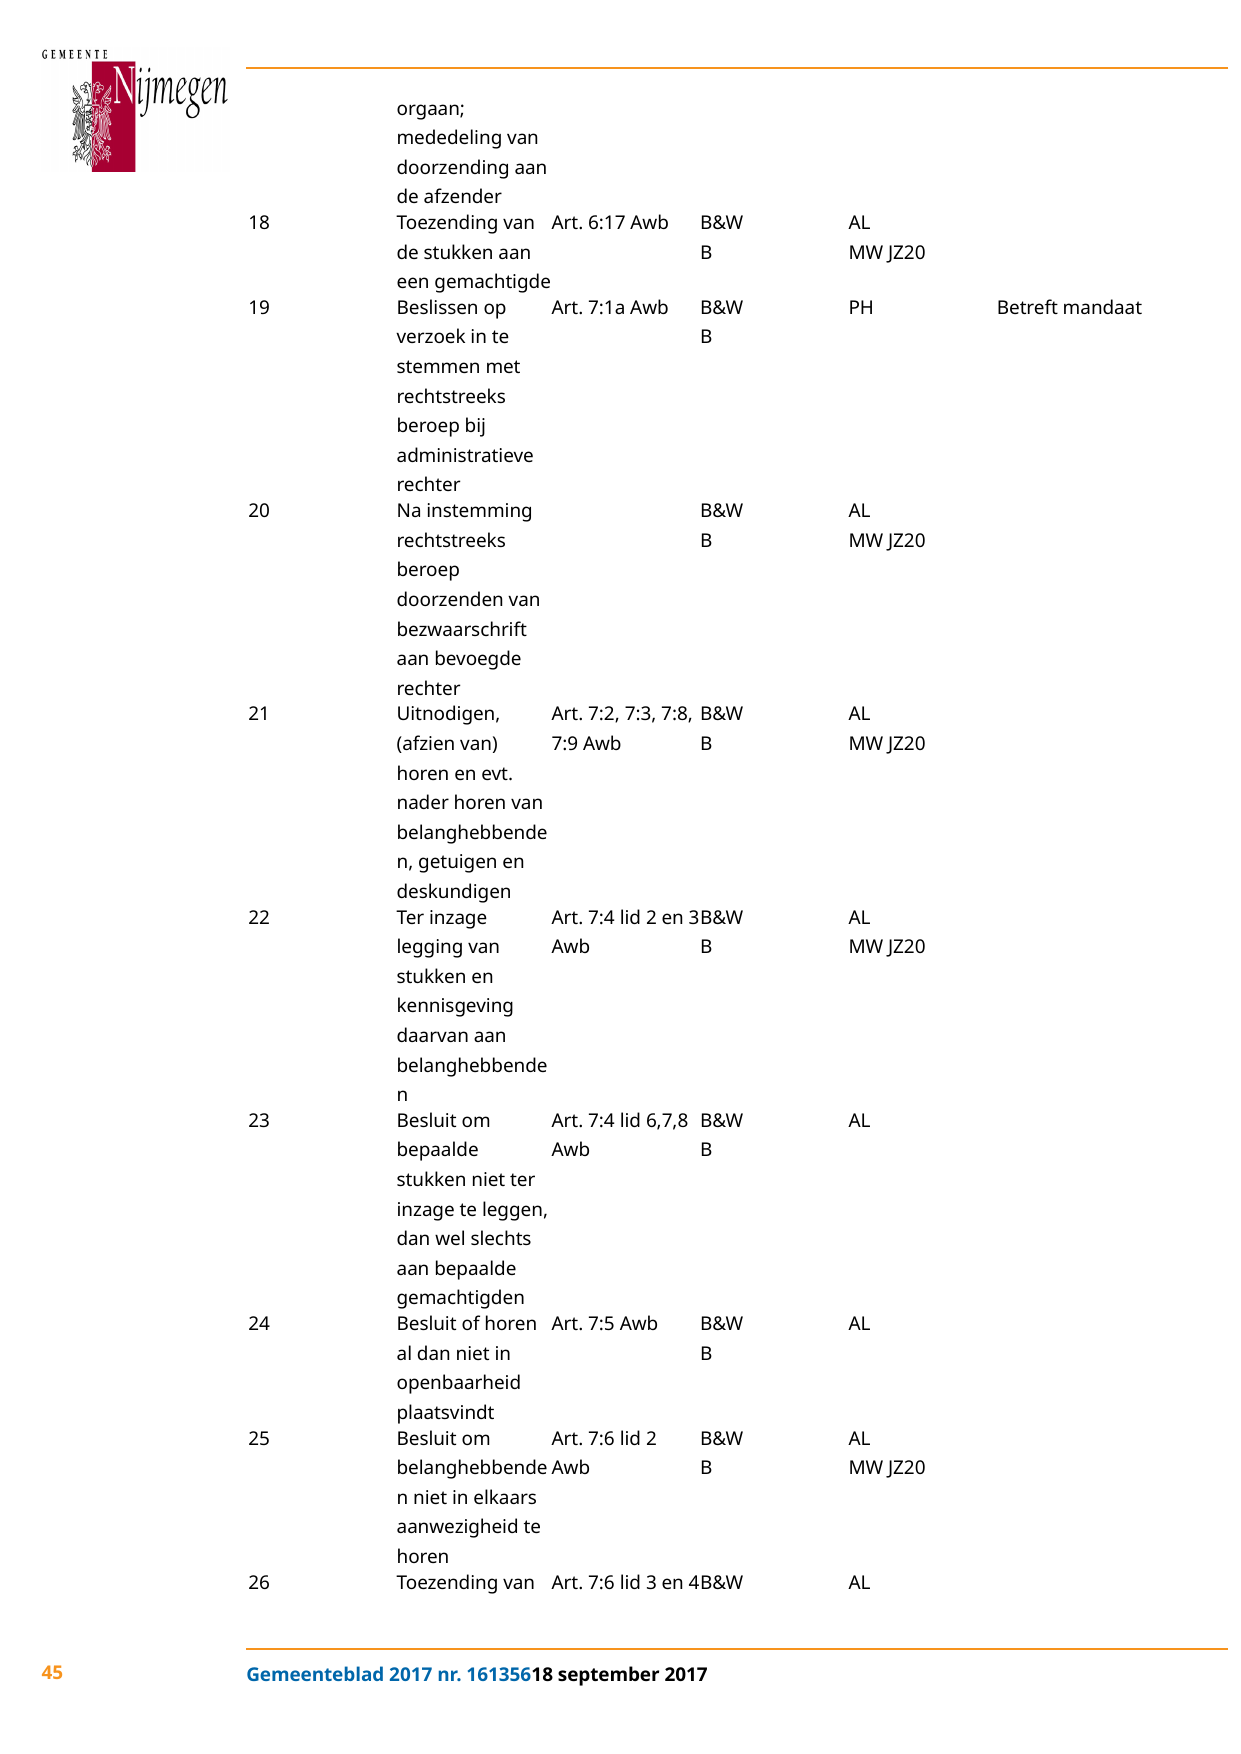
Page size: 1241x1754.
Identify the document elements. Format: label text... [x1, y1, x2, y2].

table_cell Ter inzage legging van stukken en kennisgeving daarvan aan belanghebbenden [396, 904, 551, 1107]
table_cell Besluit om bepaalde stukken niet ter inzage te leggen, dan wel slechts aan bepaalde gemachtigden [396, 1107, 551, 1310]
table_cell Art. 7:5 Awb [551, 1310, 700, 1425]
table_cell AL MW JZ20 [848, 904, 997, 1107]
table_cell [997, 1425, 1152, 1569]
table_cell AL MW JZ20 [848, 701, 997, 904]
table_cell 21 [248, 701, 396, 904]
table_cell Beslissen op verzoek in te stemmen met rechtstreeks beroep bij administratieve rechter [396, 294, 551, 497]
table_cell B&W B [700, 1107, 848, 1310]
table_cell Besluit of horen al dan niet in openbaarheid plaatsvindt [396, 1310, 551, 1425]
table_cell Toezending van [396, 1569, 551, 1594]
table_cell [551, 95, 700, 209]
table_cell 26 [248, 1569, 396, 1594]
table_cell orgaan; mededeling van doorzending aan de afzender [396, 95, 551, 209]
table_cell AL [848, 1569, 997, 1594]
table_cell AL MW JZ20 [848, 209, 997, 294]
table_cell Betreft mandaat [997, 294, 1152, 497]
table_cell [551, 498, 700, 701]
table_cell PH [848, 294, 997, 497]
table_cell B&W B [700, 498, 848, 701]
table_cell B&W B [700, 1310, 848, 1425]
table_cell Art. 7:4 lid 2 en 3 Awb [551, 904, 700, 1107]
table_cell 22 [248, 904, 396, 1107]
table_cell [997, 1107, 1152, 1310]
table_cell Art. 7:6 lid 2 Awb [551, 1425, 700, 1569]
table_cell Toezending van de stukken aan een gemachtigde [396, 209, 551, 294]
table_cell [997, 701, 1152, 904]
table_cell AL [848, 1310, 997, 1425]
table_cell 25 [248, 1425, 396, 1569]
table_cell [700, 95, 848, 209]
table_cell 24 [248, 1310, 396, 1425]
table_cell B&W B [700, 294, 848, 497]
table_cell Art. 6:17 Awb [551, 209, 700, 294]
table_cell Art. 7:2, 7:3, 7:8, 7:9 Awb [551, 701, 700, 904]
table_cell 19 [248, 294, 396, 497]
table_cell 18 [248, 209, 396, 294]
table_cell B&W B [700, 1425, 848, 1569]
table_cell Besluit om belanghebbenden niet in elkaars aanwezigheid te horen [396, 1425, 551, 1569]
table_cell Art. 7:6 lid 3 en 4 Awb [551, 1569, 700, 1594]
table_cell B&W B [700, 209, 848, 294]
table_cell [997, 95, 1152, 209]
table_cell [997, 498, 1152, 701]
table_cell [248, 95, 396, 209]
table_cell B&W B [700, 1569, 848, 1594]
table_cell Art. 7:4 lid 6,7,8 Awb [551, 1107, 700, 1310]
table_cell [997, 904, 1152, 1107]
table_cell Uitnodigen, (afzien van) horen en evt. nader horen van belanghebbenden, getuigen en deskundigen [396, 701, 551, 904]
table_cell B&W B [700, 701, 848, 904]
table_cell 23 [248, 1107, 396, 1310]
table_cell [848, 95, 997, 209]
table_cell B&W B [700, 904, 848, 1107]
table_cell AL [848, 1107, 997, 1310]
table_cell [997, 209, 1152, 294]
table_cell [997, 1569, 1152, 1594]
table_cell Art. 7:1a Awb [551, 294, 700, 497]
table_cell AL MW JZ20 [848, 498, 997, 701]
table_cell [997, 1310, 1152, 1425]
picture [41, 47, 231, 172]
table_cell 20 [248, 498, 396, 701]
table_cell Na instemming rechtstreeks beroep doorzenden van bezwaarschrift aan bevoegde rechter [396, 498, 551, 701]
table_cell AL MW JZ20 [848, 1425, 997, 1569]
